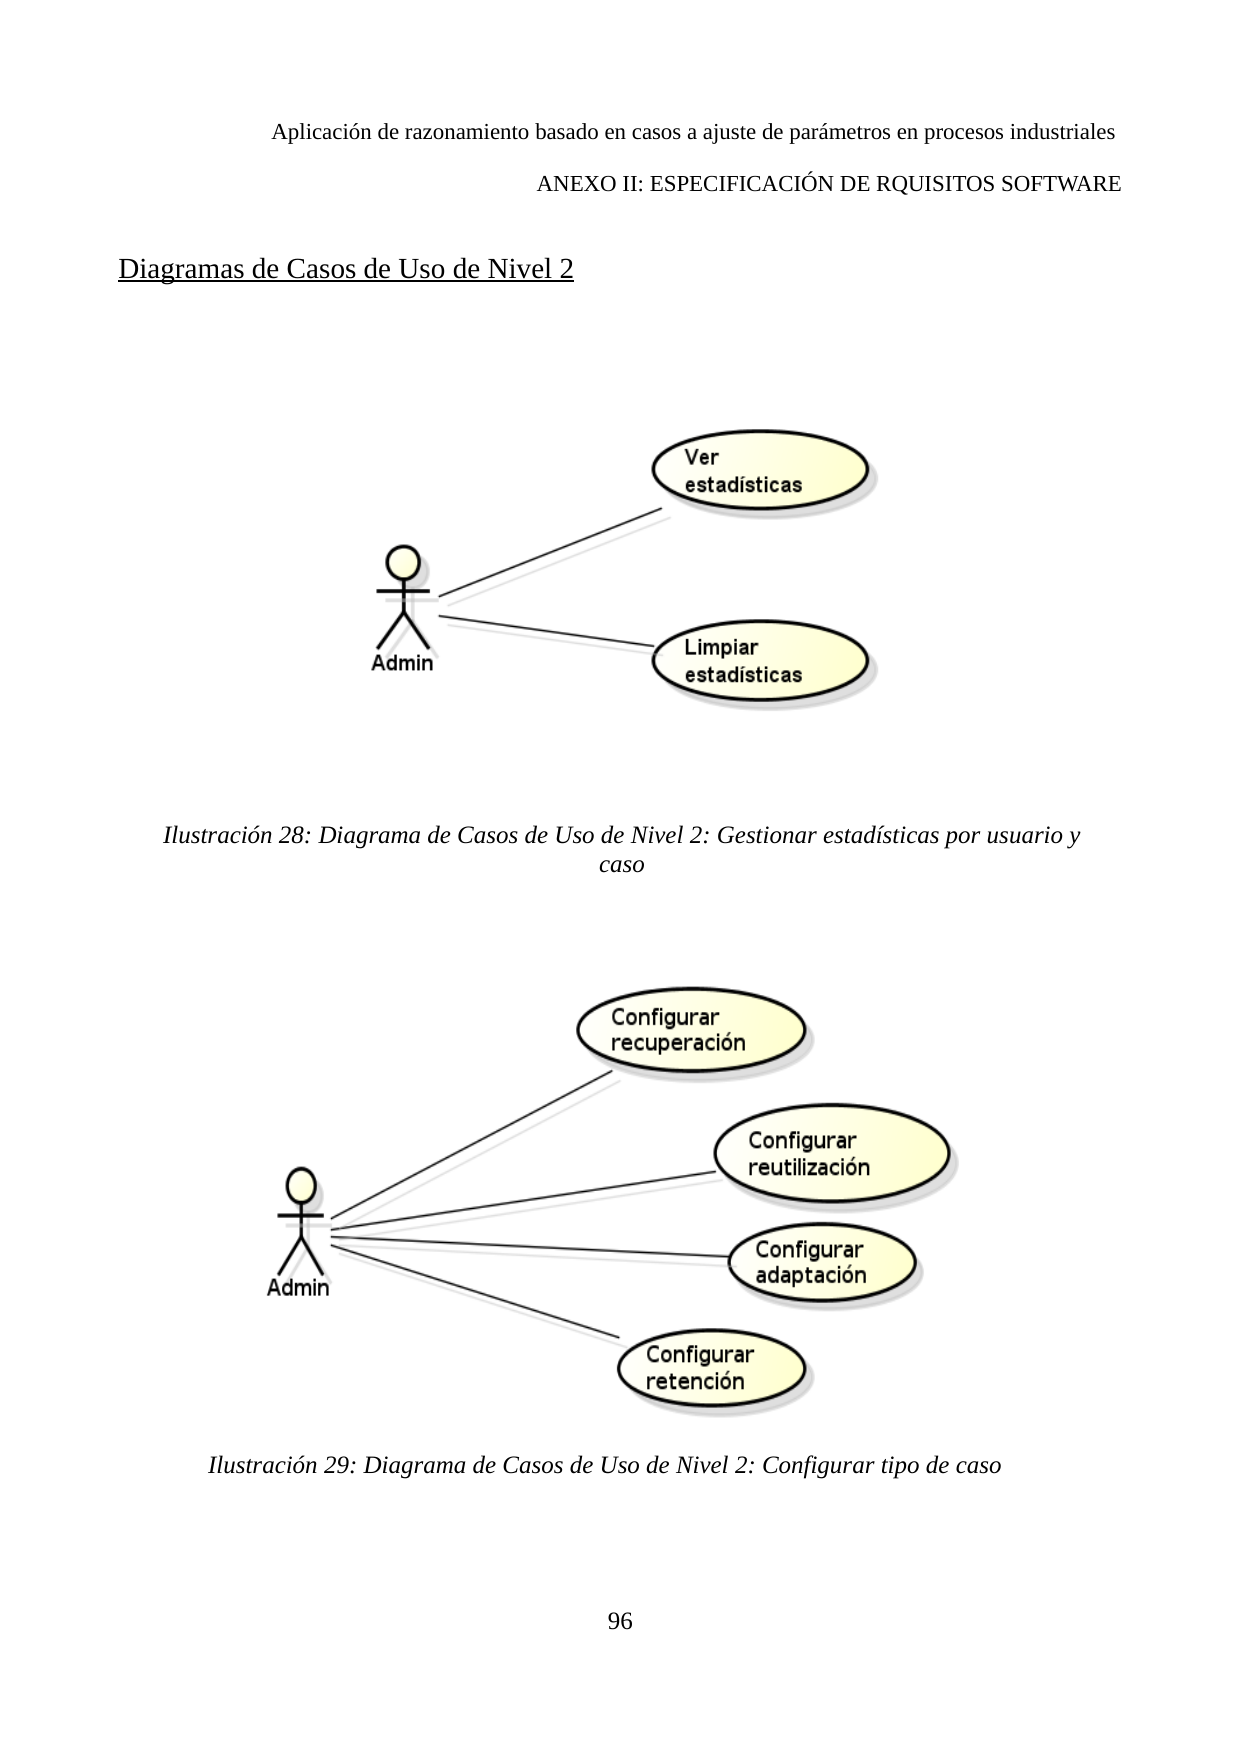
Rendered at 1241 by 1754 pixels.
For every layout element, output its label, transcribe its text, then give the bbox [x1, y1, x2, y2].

text Ilustración 29: Diagrama de Casos de Uso de Nivel 2: Configurar tipo de caso [187, 1439, 1024, 1479]
text Ilustración 28: Diagrama de Casos de Uso de Nivel 2: Gestionar estadísticas por usuario y caso [138, 820, 1108, 878]
picture [231, 961, 981, 1439]
subtitle Diagramas de Casos de Uso de Nivel 2 [118, 251, 1122, 284]
picture [276, 377, 969, 795]
